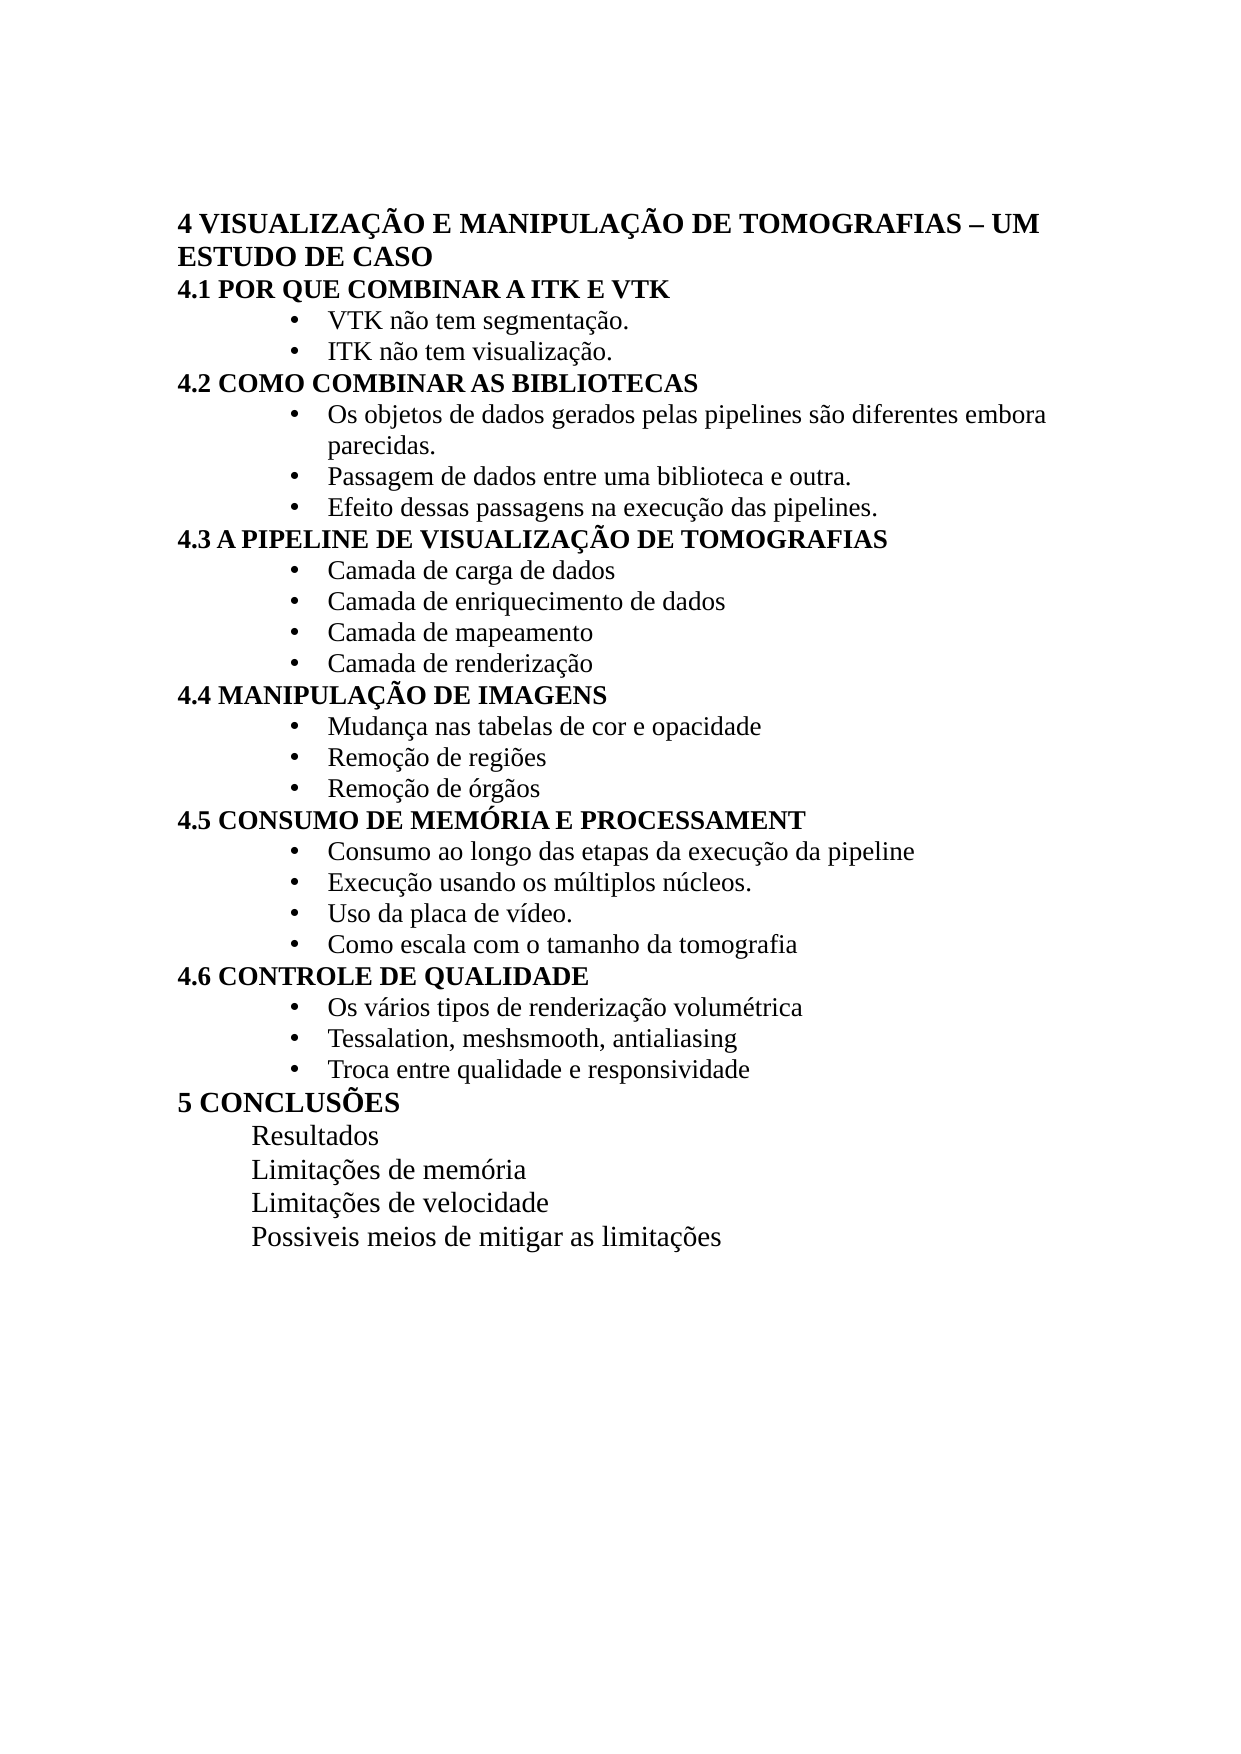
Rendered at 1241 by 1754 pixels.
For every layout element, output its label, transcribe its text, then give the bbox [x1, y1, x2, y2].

list Camada de enriquecimento de dados [290, 585, 1122, 616]
list Remoção de órgãos [290, 772, 1122, 804]
list Passagem de dados entre uma biblioteca e outra. [290, 460, 1122, 491]
list ITK não tem visualização. [290, 335, 1122, 367]
list Efeito dessas passagens na execução das pipelines. [290, 491, 1122, 523]
text Possiveis meios de mitigar as limitações [177, 1219, 1122, 1252]
text Limitações de memória [177, 1152, 1122, 1185]
list Como escala com o tamanho da tomografia [290, 929, 1122, 960]
subtitle 4 vISUALIZAÇÃO E MANIPULAÇÃO DE TOMOGRAFIAS – UM ESTUDO DE CASO [177, 206, 1122, 273]
list Camada de mapeamento [290, 616, 1122, 648]
subtitle 4.2 COMO COMBINAR AS BIBLIOTECAS [177, 367, 1122, 398]
list Os objetos de dados gerados pelas pipelines são diferentes embora parecidas. [290, 398, 1122, 460]
list Os vários tipos de renderização volumétrica [290, 991, 1122, 1022]
list Camada de renderização [290, 648, 1122, 679]
subtitle 4.6 CONTROLE DE QUALIDADE [177, 960, 1122, 991]
list Consumo ao longo das etapas da execução da pipeline [290, 835, 1122, 866]
subtitle 4.3 A PIPELINE DE VISUALIZAÇÃO DE TOMOGRAFIAS [177, 523, 1122, 554]
list VTK não tem segmentação. [290, 304, 1122, 335]
list Remoção de regiões [290, 741, 1122, 772]
list Uso da placa de vídeo. [290, 897, 1122, 929]
subtitle 4.4 MANIPULAÇÃO DE IMAGENS [177, 679, 1122, 710]
subtitle 4.5 CONSUMO DE MEMÓRIA E PROCESSAMENT [177, 804, 1122, 835]
list Mudança nas tabelas de cor e opacidade [290, 710, 1122, 741]
text Limitações de velocidade [177, 1185, 1122, 1219]
list Tessalation, meshsmooth, antialiasing [290, 1022, 1122, 1053]
text Resultados [177, 1118, 1122, 1152]
list Execução usando os múltiplos núcleos. [290, 866, 1122, 897]
subtitle 4.1 POR QUE COMBINAR A ITK E VTK [177, 273, 1122, 304]
list Camada de carga de dados [290, 554, 1122, 585]
list Troca entre qualidade e responsividade [290, 1053, 1122, 1085]
subtitle 5 CONclusões [177, 1085, 1122, 1118]
